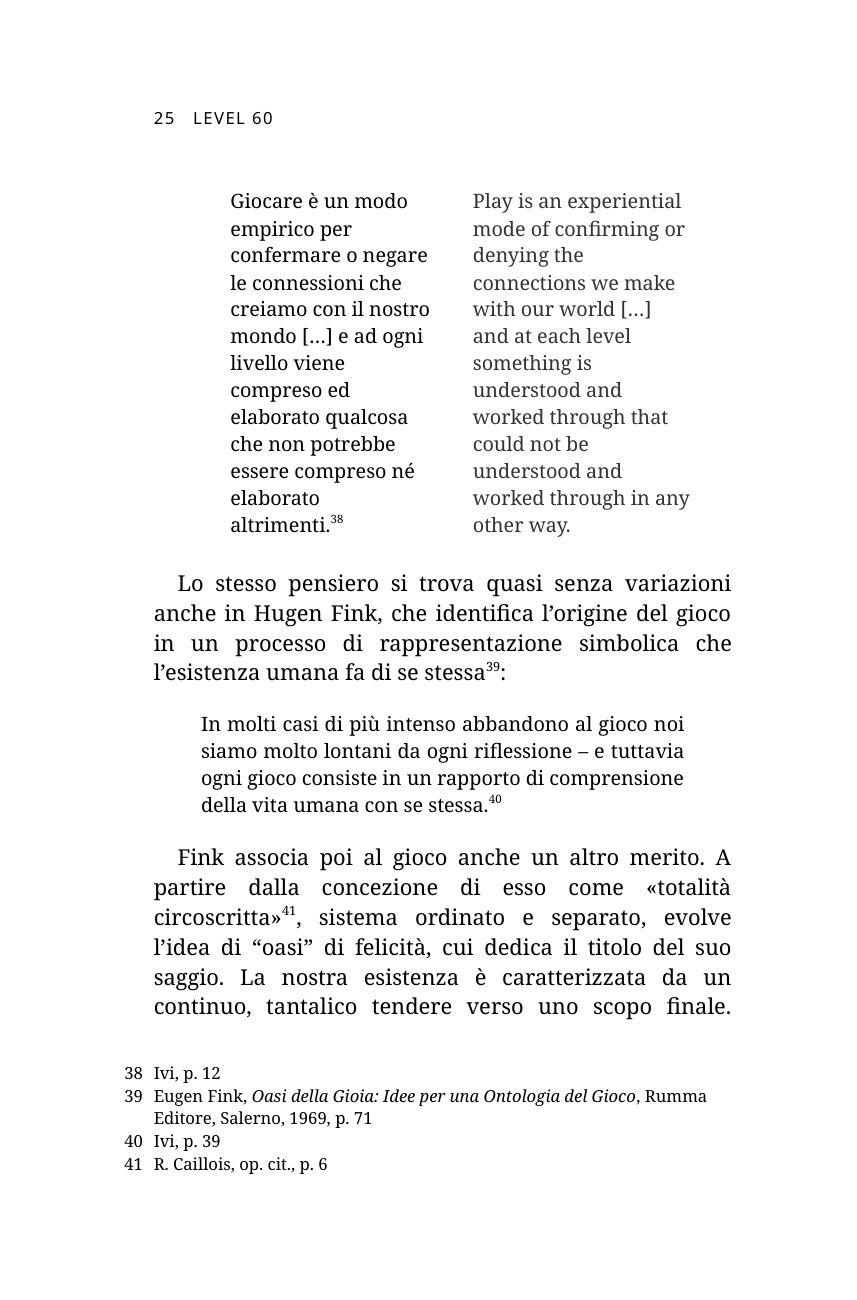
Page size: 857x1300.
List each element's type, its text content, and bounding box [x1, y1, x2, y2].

text Fink associa poi al gioco anche un altro merito. A partire dalla concezione di esso come «totalità circoscritta», sistema ordinato e separato, evolve l’idea di “oasi” di felicità, cui dedica il titolo del suo saggio. La nostra esistenza è caratterizzata da un continuo, tantalico tendere verso uno scopo finale. [153, 842, 732, 1021]
text R. Caillois, op. cit., p. 6 [124, 1152, 732, 1175]
text Lo stesso pensiero si trova quasi senza variazioni anche in Hugen Fink, che identifica l’origine del gioco in un processo di rappresentazione simbolica che l’esistenza umana fa di se stessa: [153, 568, 732, 687]
text In molti casi di più intenso abbandono al gioco noi siamo molto lontani da ogni riflessione – e tuttavia ogni gioco consiste in un rapporto di comprensione della vita umana con se stessa. [201, 711, 685, 819]
table_header Giocare è un modo empirico per confermare o negare le connessioni che creiamo con il nostro mondo […] e ad ogni livello viene compreso ed elaborato qualcosa che non potrebbe essere compreso né elaborato altrimenti. [224, 159, 455, 568]
text Eugen Fink, Oasi della Gioia: Idee per una Ontologia del Gioco, Rumma Editore, Salerno, 1969, p. 71 [124, 1084, 732, 1130]
table_header Play is an experiential mode of confirming or denying the connections we make with our world […] and at each level something is understood and worked through that could not be understood and worked through in any other way. [455, 159, 698, 568]
text Ivi, p. 39 [124, 1130, 732, 1152]
